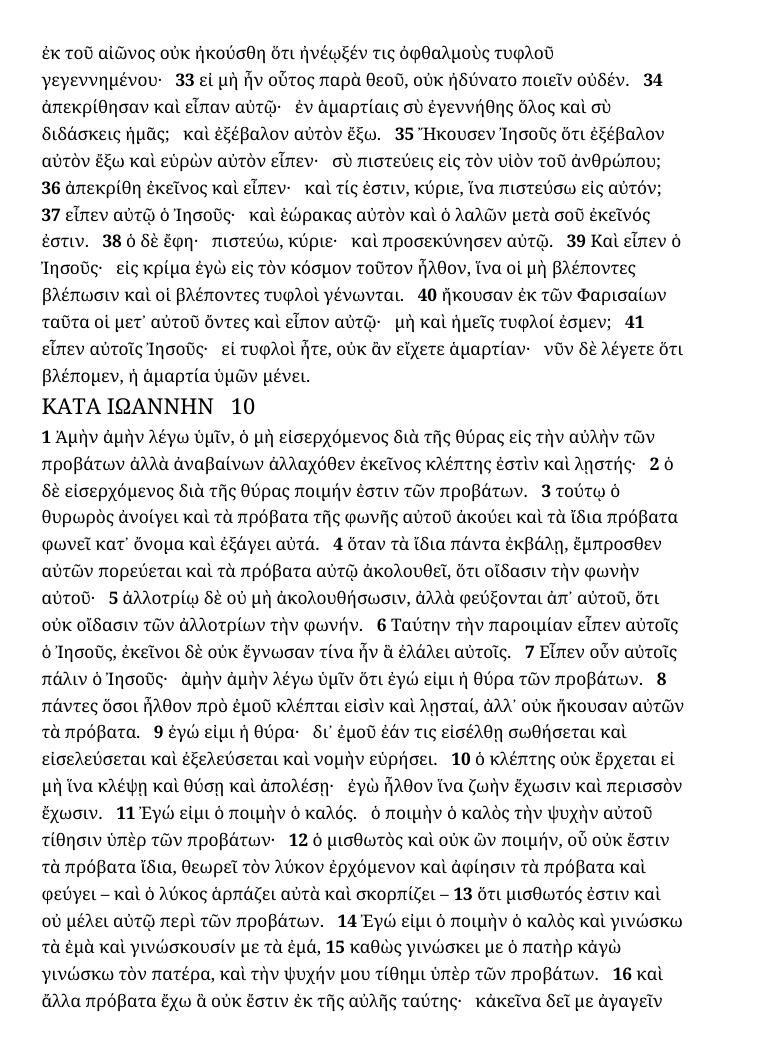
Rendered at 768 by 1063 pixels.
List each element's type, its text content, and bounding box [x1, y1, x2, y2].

text ΚΑΤΑ ΙΩΑΝΝΗΝ 10 [41, 391, 685, 421]
text ἐκ τοῦ αἰῶνος οὐκ ἠκούσθη ὅτι ἠνέῳξέν τις ὀφθαλμοὺς τυφλοῦ γεγεννημένου· 33 εἰ μὴ ἦν οὗτος παρὰ θεοῦ, οὐκ ἠδύνατο ποιεῖν οὐδέν. 34 ἀπεκρίθησαν καὶ εἶπαν αὐτῷ· ἐν ἁμαρτίαις σὺ ἐγεννήθης ὅλος καὶ σὺ διδάσκεις ἡμᾶς; καὶ ἐξέβαλον αὐτὸν ἔξω. 35 Ἤκουσεν Ἰησοῦς ὅτι ἐξέβαλον αὐτὸν ἔξω καὶ εὑρὼν αὐτὸν εἶπεν· σὺ πιστεύεις εἰς τὸν υἱὸν τοῦ ἀνθρώπου; 36 ἀπεκρίθη ἐκεῖνος καὶ εἶπεν· καὶ τίς ἐστιν, κύριε, ἵνα πιστεύσω εἰς αὐτόν; 37 εἶπεν αὐτῷ ὁ Ἰησοῦς· καὶ ἑώρακας αὐτὸν καὶ ὁ λαλῶν μετὰ σοῦ ἐκεῖνός ἐστιν. 38 ὁ δὲ ἔφη· πιστεύω, κύριε· καὶ προσεκύνησεν αὐτῷ. 39 Καὶ εἶπεν ὁ Ἰησοῦς· εἰς κρίμα ἐγὼ εἰς τὸν κόσμον τοῦτον ἦλθον, ἵνα οἱ μὴ βλέποντες βλέπωσιν καὶ οἱ βλέποντες τυφλοὶ γένωνται. 40 ἤκουσαν ἐκ τῶν Φαρισαίων ταῦτα οἱ μετ᾽ αὐτοῦ ὄντες καὶ εἶπον αὐτῷ· μὴ καὶ ἡμεῖς τυφλοί ἐσμεν; 41 εἶπεν αὐτοῖς Ἰησοῦς· εἰ τυφλοὶ ἦτε, οὐκ ἂν εἴχετε ἁμαρτίαν· νῦν δὲ λέγετε ὅτι βλέπομεν, ἡ ἁμαρτία ὑμῶν μένει. [41, 41, 685, 387]
text 1 Ἀμὴν ἀμὴν λέγω ὑμῖν, ὁ μὴ εἰσερχόμενος διὰ τῆς θύρας εἰς τὴν αὐλὴν τῶν προβάτων ἀλλὰ ἀναβαίνων ἀλλαχόθεν ἐκεῖνος κλέπτης ἐστὶν καὶ λῃστής· 2 ὁ δὲ εἰσερχόμενος διὰ τῆς θύρας ποιμήν ἐστιν τῶν προβάτων. 3 τούτῳ ὁ θυρωρὸς ἀνοίγει καὶ τὰ πρόβατα τῆς φωνῆς αὐτοῦ ἀκούει καὶ τὰ ἴδια πρόβατα φωνεῖ κατ᾽ ὄνομα καὶ ἐξάγει αὐτά. 4 ὅταν τὰ ἴδια πάντα ἐκβάλῃ, ἔμπροσθεν αὐτῶν πορεύεται καὶ τὰ πρόβατα αὐτῷ ἀκολουθεῖ, ὅτι οἴδασιν τὴν φωνὴν αὐτοῦ· 5 ἀλλοτρίῳ δὲ οὐ μὴ ἀκολουθήσωσιν, ἀλλὰ φεύξονται ἀπ᾽ αὐτοῦ, ὅτι οὐκ οἴδασιν τῶν ἀλλοτρίων τὴν φωνήν. 6 Ταύτην τὴν παροιμίαν εἶπεν αὐτοῖς ὁ Ἰησοῦς, ἐκεῖνοι δὲ οὐκ ἔγνωσαν τίνα ἦν ἃ ἐλάλει αὐτοῖς. 7 Εἶπεν οὖν αὐτοῖς πάλιν ὁ Ἰησοῦς· ἀμὴν ἀμὴν λέγω ὑμῖν ὅτι ἐγώ εἰμι ἡ θύρα τῶν προβάτων. 8 πάντες ὅσοι ἦλθον πρὸ ἐμοῦ κλέπται εἰσὶν καὶ λῃσταί, ἀλλ᾽ οὐκ ἤκουσαν αὐτῶν τὰ πρόβατα. 9 ἐγώ εἰμι ἡ θύρα· δι᾽ ἐμοῦ ἐάν τις εἰσέλθῃ σωθήσεται καὶ εἰσελεύσεται καὶ ἐξελεύσεται καὶ νομὴν εὑρήσει. 10 ὁ κλέπτης οὐκ ἔρχεται εἰ μὴ ἵνα κλέψῃ καὶ θύσῃ καὶ ἀπολέσῃ· ἐγὼ ἦλθον ἵνα ζωὴν ἔχωσιν καὶ περισσὸν ἔχωσιν. 11 Ἐγώ εἰμι ὁ ποιμὴν ὁ καλός. ὁ ποιμὴν ὁ καλὸς τὴν ψυχὴν αὐτοῦ τίθησιν ὑπὲρ τῶν προβάτων· 12 ὁ μισθωτὸς καὶ οὐκ ὢν ποιμήν, οὗ οὐκ ἔστιν τὰ πρόβατα ἴδια, θεωρεῖ τὸν λύκον ἐρχόμενον καὶ ἀφίησιν τὰ πρόβατα καὶ φεύγει – καὶ ὁ λύκος ἁρπάζει αὐτὰ καὶ σκορπίζει – 13 ὅτι μισθωτός ἐστιν καὶ οὐ μέλει αὐτῷ περὶ τῶν προβάτων. 14 Ἐγώ εἰμι ὁ ποιμὴν ὁ καλὸς καὶ γινώσκω τὰ ἐμὰ καὶ γινώσκουσίν με τὰ ἐμά, 15 καθὼς γινώσκει με ὁ πατὴρ κἀγὼ γινώσκω τὸν πατέρα, καὶ τὴν ψυχήν μου τίθημι ὑπὲρ τῶν προβάτων. 16 καὶ ἄλλα πρόβατα ἔχω ἃ οὐκ ἔστιν ἐκ τῆς αὐλῆς ταύτης· κἀκεῖνα δεῖ με ἀγαγεῖν [41, 425, 685, 1013]
